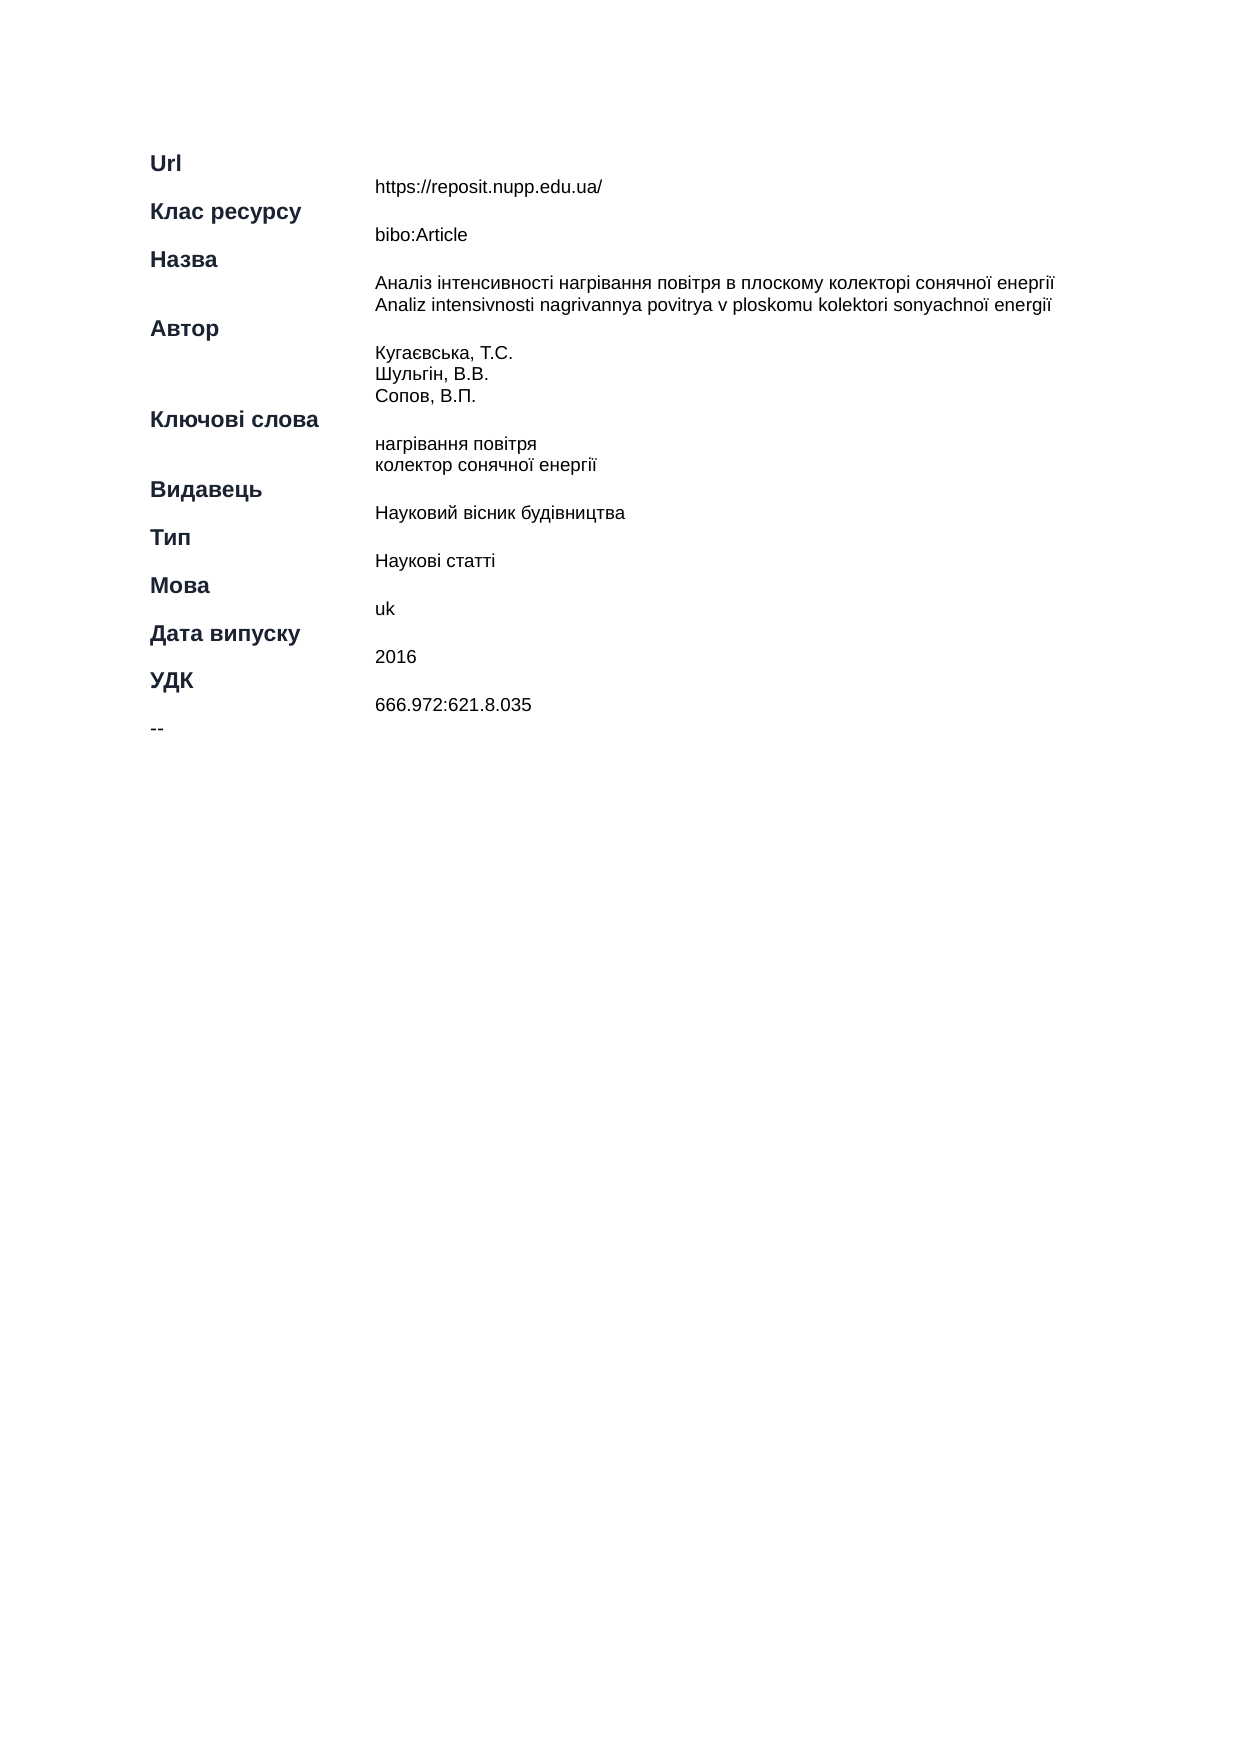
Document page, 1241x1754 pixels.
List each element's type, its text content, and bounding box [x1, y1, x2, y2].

text Мова [150, 572, 1090, 598]
text Url [150, 150, 1090, 176]
text uk [375, 598, 1090, 619]
text Analіz іntensivnostі nagrіvannya povіtrya v ploskomu kolektorі sonyachnoї energії [375, 294, 1090, 315]
text Тип [150, 524, 1090, 550]
text 2016 [375, 646, 1090, 667]
text -- [150, 715, 1090, 739]
text Автор [150, 315, 1090, 342]
text нагрівання повітря [375, 433, 1090, 454]
text Клас ресурсу [150, 198, 1090, 224]
text УДК [150, 667, 1090, 694]
text Шульгін, В.В. [375, 363, 1090, 385]
text Сопов, В.П. [375, 385, 1090, 406]
text колектор сонячної енергії [375, 454, 1090, 476]
text Наукові статті [375, 550, 1090, 572]
text Кугаєвська, Т.С. [375, 342, 1090, 363]
text Ключові слова [150, 406, 1090, 433]
text Дата випуску [150, 619, 1090, 646]
text bibo:Article [375, 224, 1090, 246]
text Назва [150, 246, 1090, 272]
text Науковий вісник будівництва [375, 502, 1090, 524]
text Видавець [150, 476, 1090, 502]
text Аналіз інтенсивності нагрівання повітря в плоскому колекторі сонячної енергії [375, 272, 1090, 294]
text https://reposit.nupp.edu.ua/ [375, 176, 1090, 198]
text 666.972:621.8.035 [375, 694, 1090, 715]
